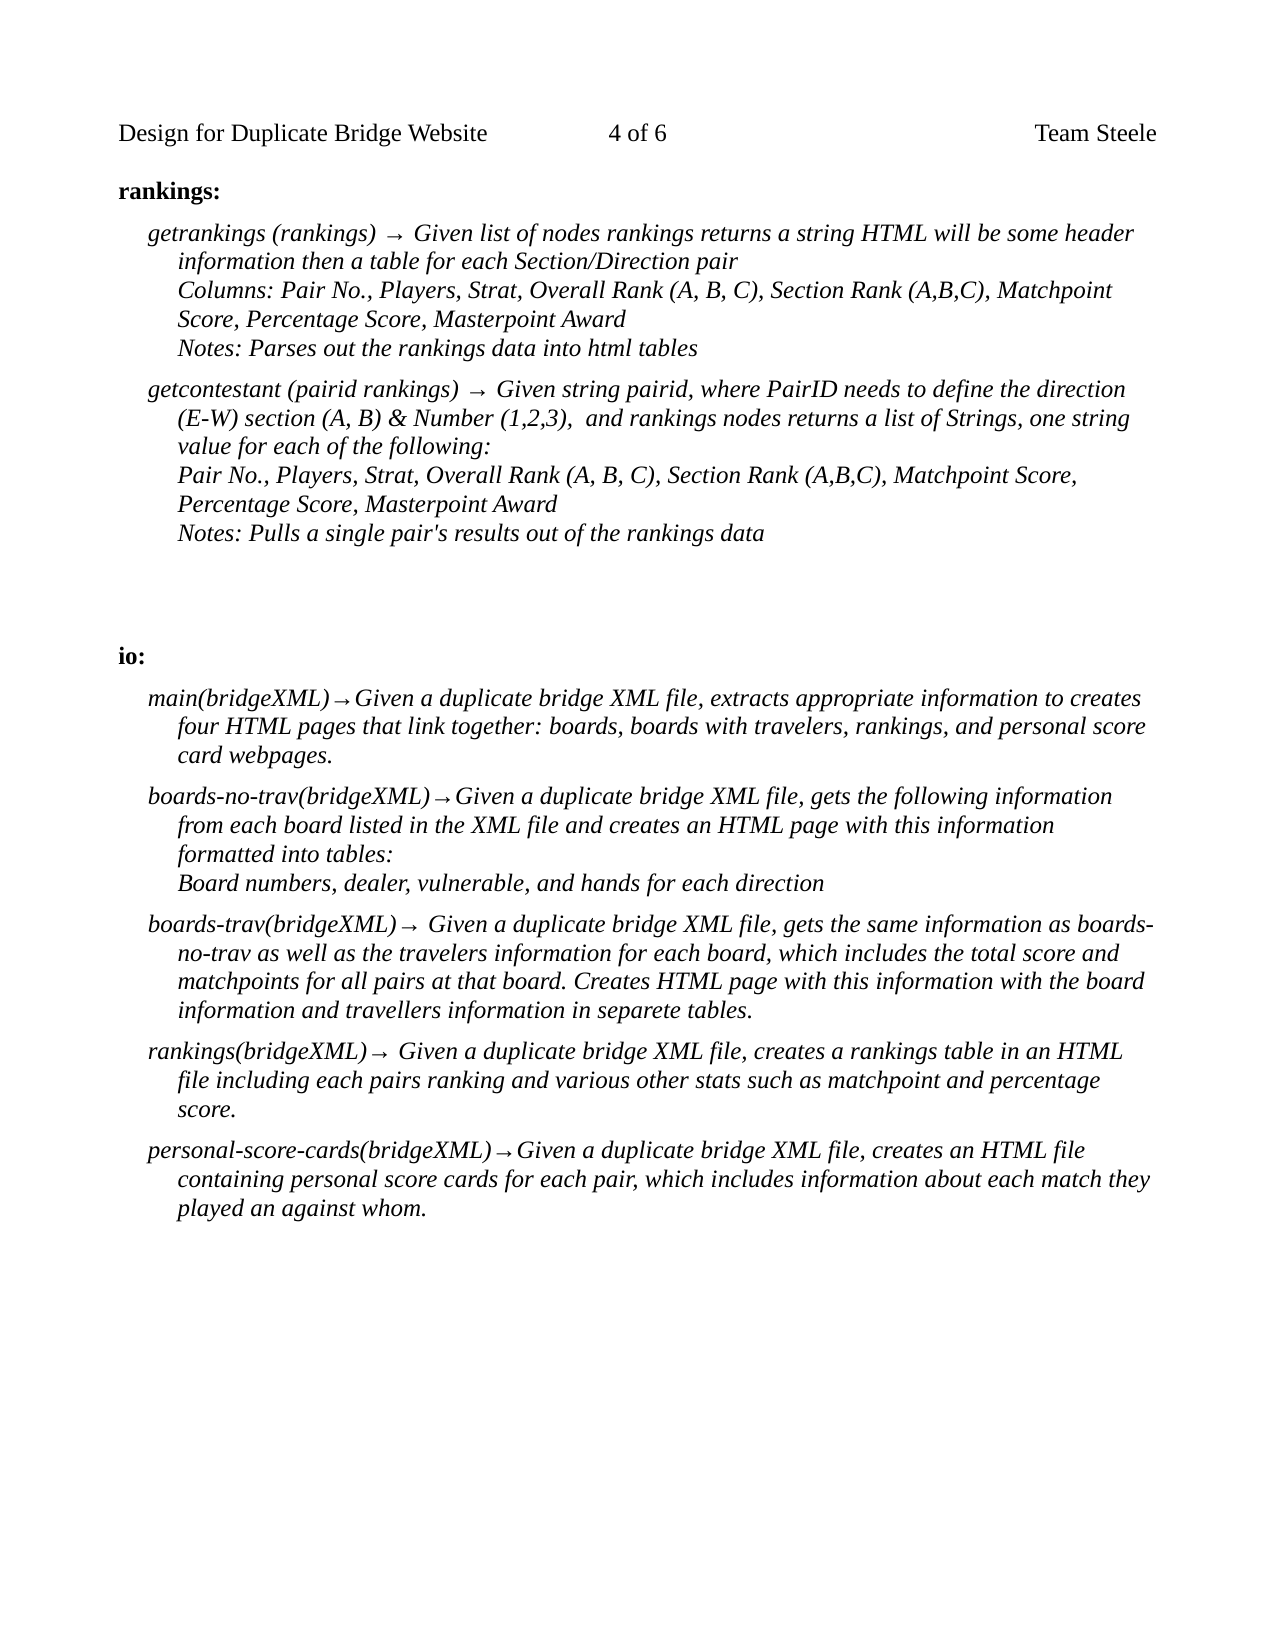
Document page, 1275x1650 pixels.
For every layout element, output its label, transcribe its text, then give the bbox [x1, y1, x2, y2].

text personal-score-cards(bridgeXML)→Given a duplicate bridge XML file, creates an HTML file containing personal score cards for each pair, which includes information about each match they played an against whom. [148, 1135, 1157, 1221]
text io: [118, 641, 1157, 670]
text rankings: [118, 176, 1157, 205]
text rankings(bridgeXML)→ Given a duplicate bridge XML file, creates a rankings table in an HTML file including each pairs ranking and various other stats such as matchpoint and percentage score. [148, 1036, 1157, 1123]
text boards-trav(bridgeXML)→ Given a duplicate bridge XML file, gets the same information as boards-no-trav as well as the travelers information for each board, which includes the total score and matchpoints for all pairs at that board. Creates HTML page with this information with the board information and travellers information in separete tables. [148, 909, 1157, 1024]
text getrankings (rankings) → Given list of nodes rankings returns a string HTML will be some header information then a table for each Section/Direction pair Columns: Pair No., Players, Strat, Overall Rank (A, B, C), Section Rank (A,B,C), Matchpoint Score, Percentage Score, Masterpoint Award Notes: Parses out the rankings data into html tables [148, 218, 1157, 361]
text getcontestant (pairid rankings) → Given string pairid, where PairID needs to define the direction (E-W) section (A, B) & Number (1,2,3), and rankings nodes returns a list of Strings, one string value for each of the following: Pair No., Players, Strat, Overall Rank (A, B, C), Section Rank (A,B,C), Matchpoint Score, Percentage Score, Masterpoint Award Notes: Pulls a single pair's results out of the rankings data [148, 374, 1157, 546]
text main(bridgeXML)→Given a duplicate bridge XML file, extracts appropriate information to creates four HTML pages that link together: boards, boards with travelers, rankings, and personal score card webpages. [148, 683, 1157, 769]
text boards-no-trav(bridgeXML)→Given a duplicate bridge XML file, gets the following information from each board listed in the XML file and creates an HTML page with this information formatted into tables: Board numbers, dealer, vulnerable, and hands for each direction [148, 781, 1157, 896]
